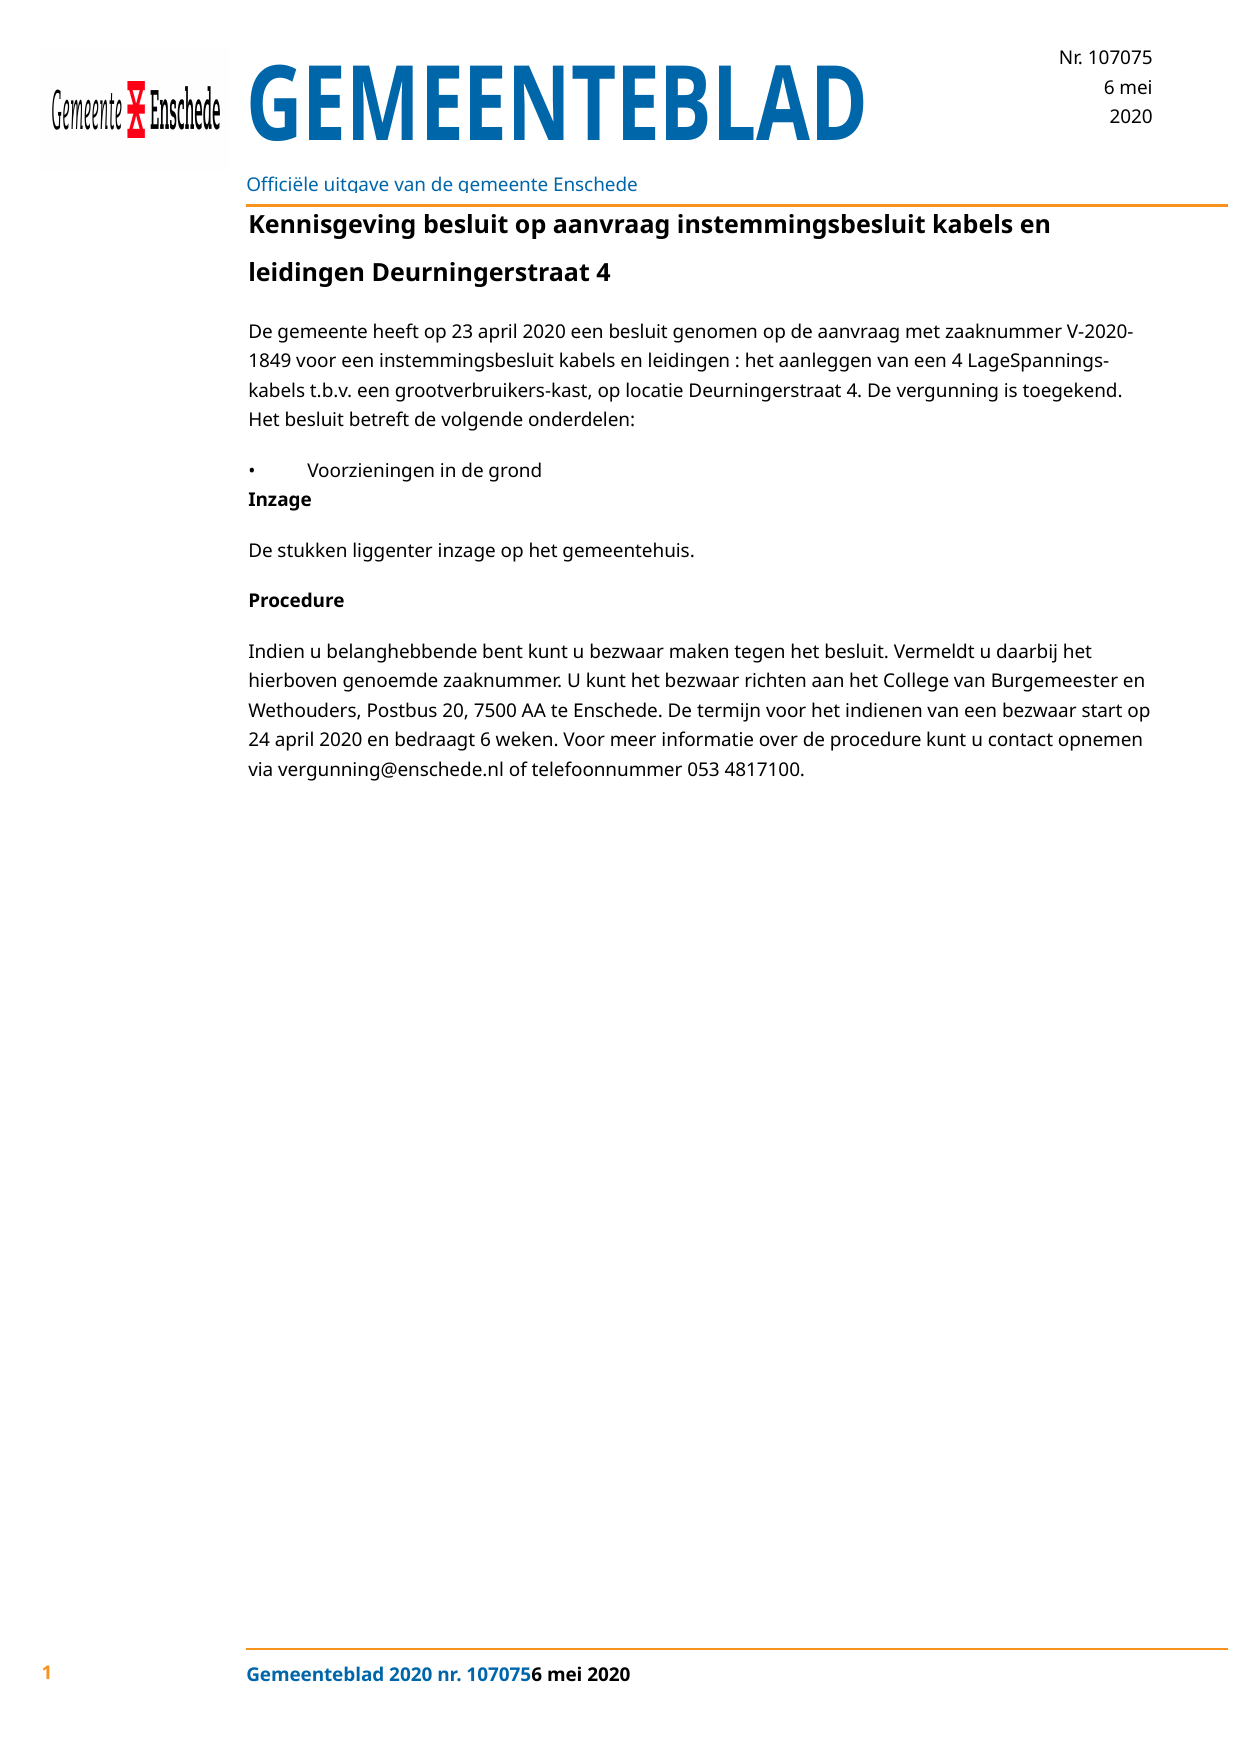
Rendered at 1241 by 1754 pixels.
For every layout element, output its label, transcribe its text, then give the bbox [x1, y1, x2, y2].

text De stukken liggenter inzage op het gemeentehuis. [248, 537, 1152, 563]
text Procedure [248, 587, 1152, 613]
text De gemeente heeft op 23 april 2020 een besluit genomen op de aanvraag met zaaknummer V-2020-1849 voor een instemmingsbesluit kabels en leidingen : het aanleggen van een 4 LageSpannings-kabels t.b.v. een grootverbruikers-kast, op locatie Deurningerstraat 4. De vergunning is toegekend. Het besluit betreft de volgende onderdelen: [248, 318, 1152, 432]
list Voorzieningen in de grond [248, 457, 1152, 483]
picture [41, 47, 231, 172]
text Inzage [248, 487, 1152, 512]
text Indien u belanghebbende bent kunt u bezwaar maken tegen het besluit. Vermeldt u daarbij het hierboven genoemde zaaknummer. U kunt het bezwaar richten aan het College van Burgemees­ter en Wethouders, Postbus 20, 7500 AA te Enschede. De termijn voor het indienen van een bezwaar start op 24 april 2020 en bedraagt 6 weken. Voor meer informatie over de procedure kunt u contact opnemen via vergunning@enschede.nl of telefoonnummer 053 4817100. [248, 638, 1152, 782]
text Kennisgeving besluit op aanvraag instemmingsbesluit kabels en leidingen Deurningerstraat 4 [248, 207, 1152, 288]
